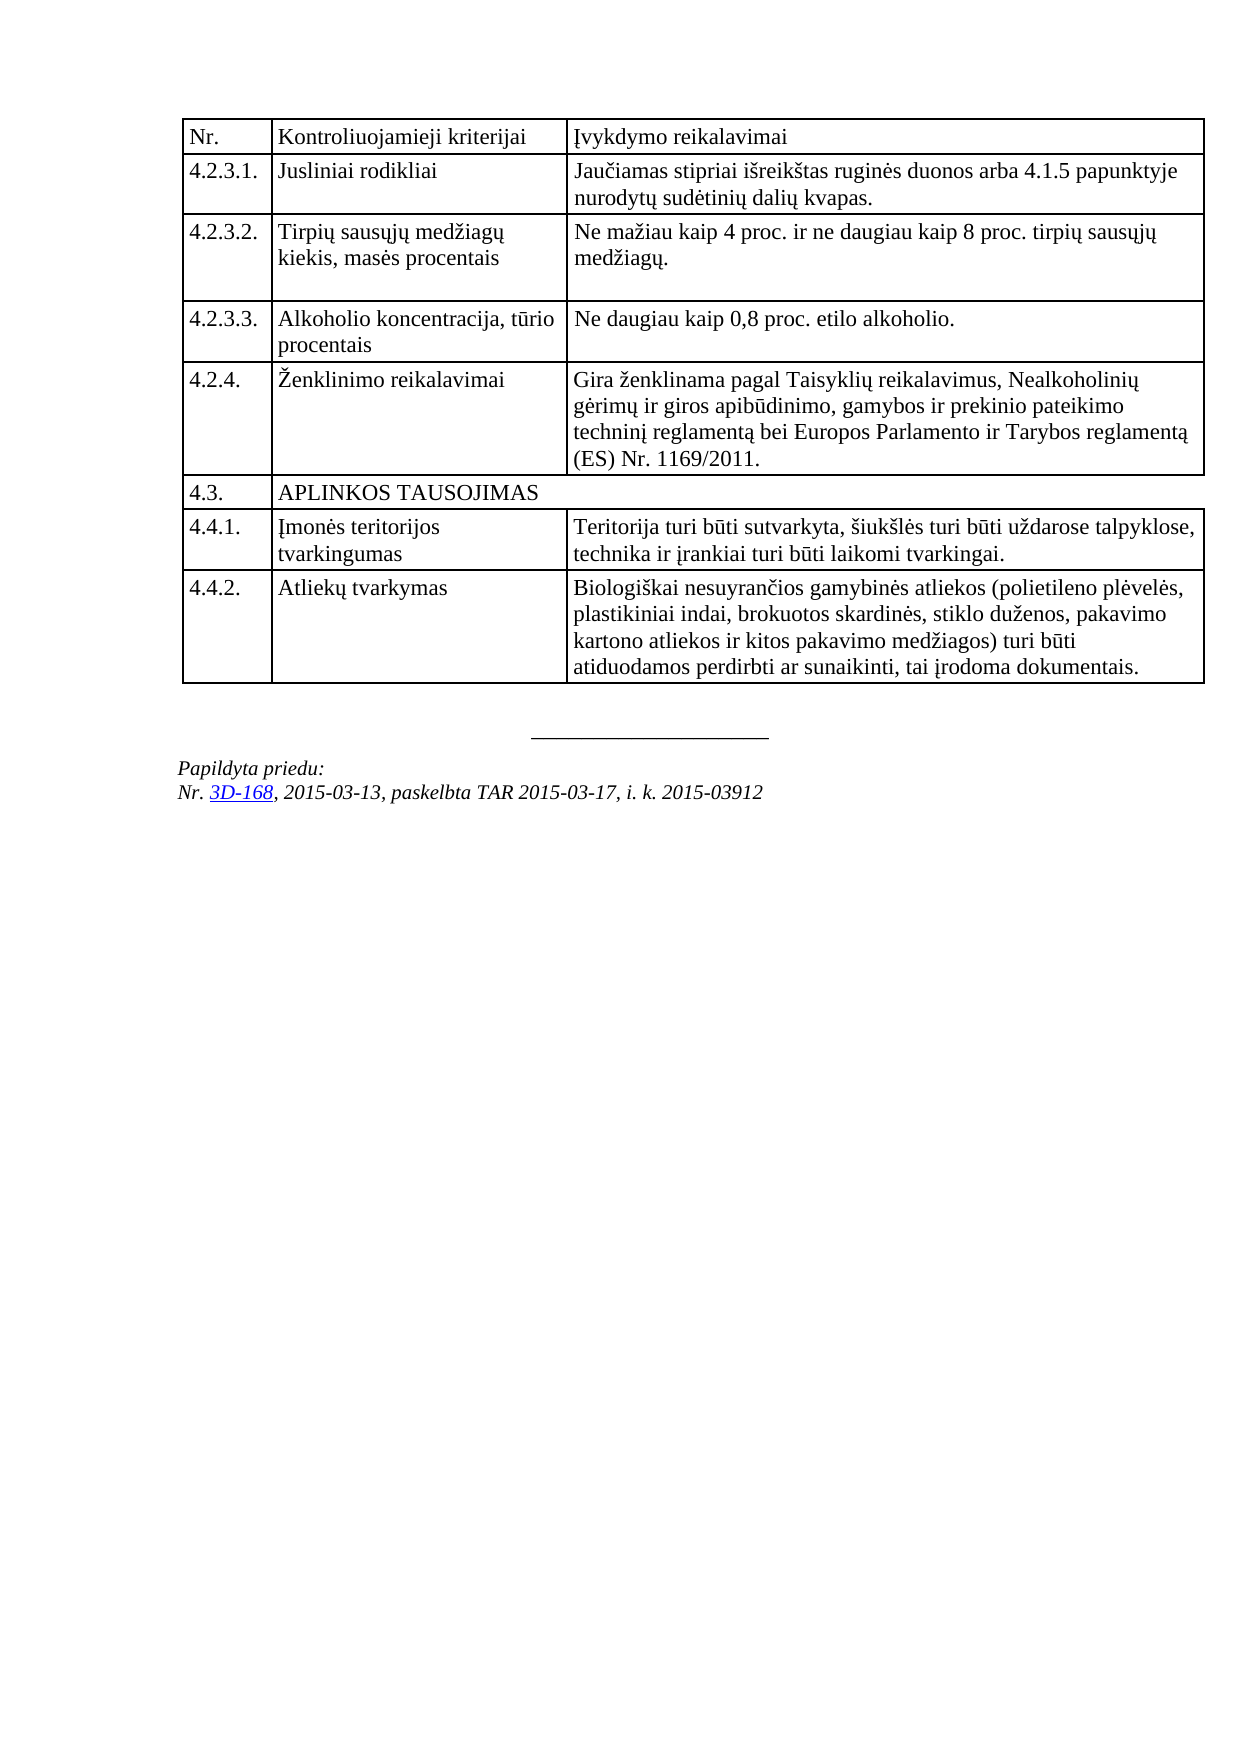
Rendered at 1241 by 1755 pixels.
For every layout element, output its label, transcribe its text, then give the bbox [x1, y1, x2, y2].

table_cell Jaučiamas stipriai išreikštas ruginės duonos arba 4.1.5 papunktyje nurodytų sudėtinių dalių kvapas. [568, 155, 1203, 213]
table_cell Įmonės teritorijos tvarkingumas [273, 510, 566, 569]
table_cell Biologiškai nesuyrančios gamybinės atliekos (polietileno plėvelės, plastikiniai indai, brokuotos skardinės, stiklo duženos, pakavimo kartono atliekos ir kitos pakavimo medžiagos) turi būti atiduodamos perdirbti ar sunaikinti, tai įrodoma dokumentais. [568, 571, 1203, 682]
table_cell Alkoholio koncentracija, tūrio procentais [273, 302, 566, 361]
table_cell 4.2.4. [184, 363, 271, 474]
table_cell 4.4.2. [184, 571, 271, 682]
table_cell Ženklinimo reikalavimai [273, 363, 566, 474]
text ___________________ [177, 713, 1122, 742]
table_header Kontroliuojamieji kriterijai [273, 120, 566, 152]
table_cell Ne daugiau kaip 0,8 proc. etilo alkoholio. [568, 302, 1203, 361]
table_cell 4.4.1. [184, 510, 271, 569]
table_cell Ne mažiau kaip 4 proc. ir ne daugiau kaip 8 proc. tirpių sausųjų medžiagų. [568, 215, 1203, 300]
table_cell APLINKOS TAUSOJIMAS [273, 476, 1204, 508]
text Papildyta priedu: [177, 756, 1122, 780]
table_cell Tirpių sausųjų medžiagų kiekis, masės procentais [273, 215, 566, 300]
table_cell 4.2.3.3. [184, 302, 271, 361]
table_cell 4.2.3.2. [184, 215, 271, 300]
text Nr. 3D-168, 2015-03-13, paskelbta TAR 2015-03-17, i. k. 2015-03912 [177, 780, 1122, 804]
table_cell 4.2.3.1. [184, 155, 271, 213]
table_cell 4.3. [184, 476, 271, 508]
table_cell Atliekų tvarkymas [273, 571, 566, 682]
table_cell Gira ženklinama pagal Taisyklių reikalavimus, Nealkoholinių gėrimų ir giros apibūdinimo, gamybos ir prekinio pateikimo techninį reglamentą bei Europos Parlamento ir Tarybos reglamentą (ES) Nr. 1169/2011. [568, 363, 1203, 474]
table_header Įvykdymo reikalavimai [568, 120, 1203, 152]
table_header Nr. [184, 120, 271, 152]
table_cell Jusliniai rodikliai [273, 155, 566, 213]
table_cell Teritorija turi būti sutvarkyta, šiukšlės turi būti uždarose talpyklose, technika ir įrankiai turi būti laikomi tvarkingai. [568, 510, 1203, 569]
